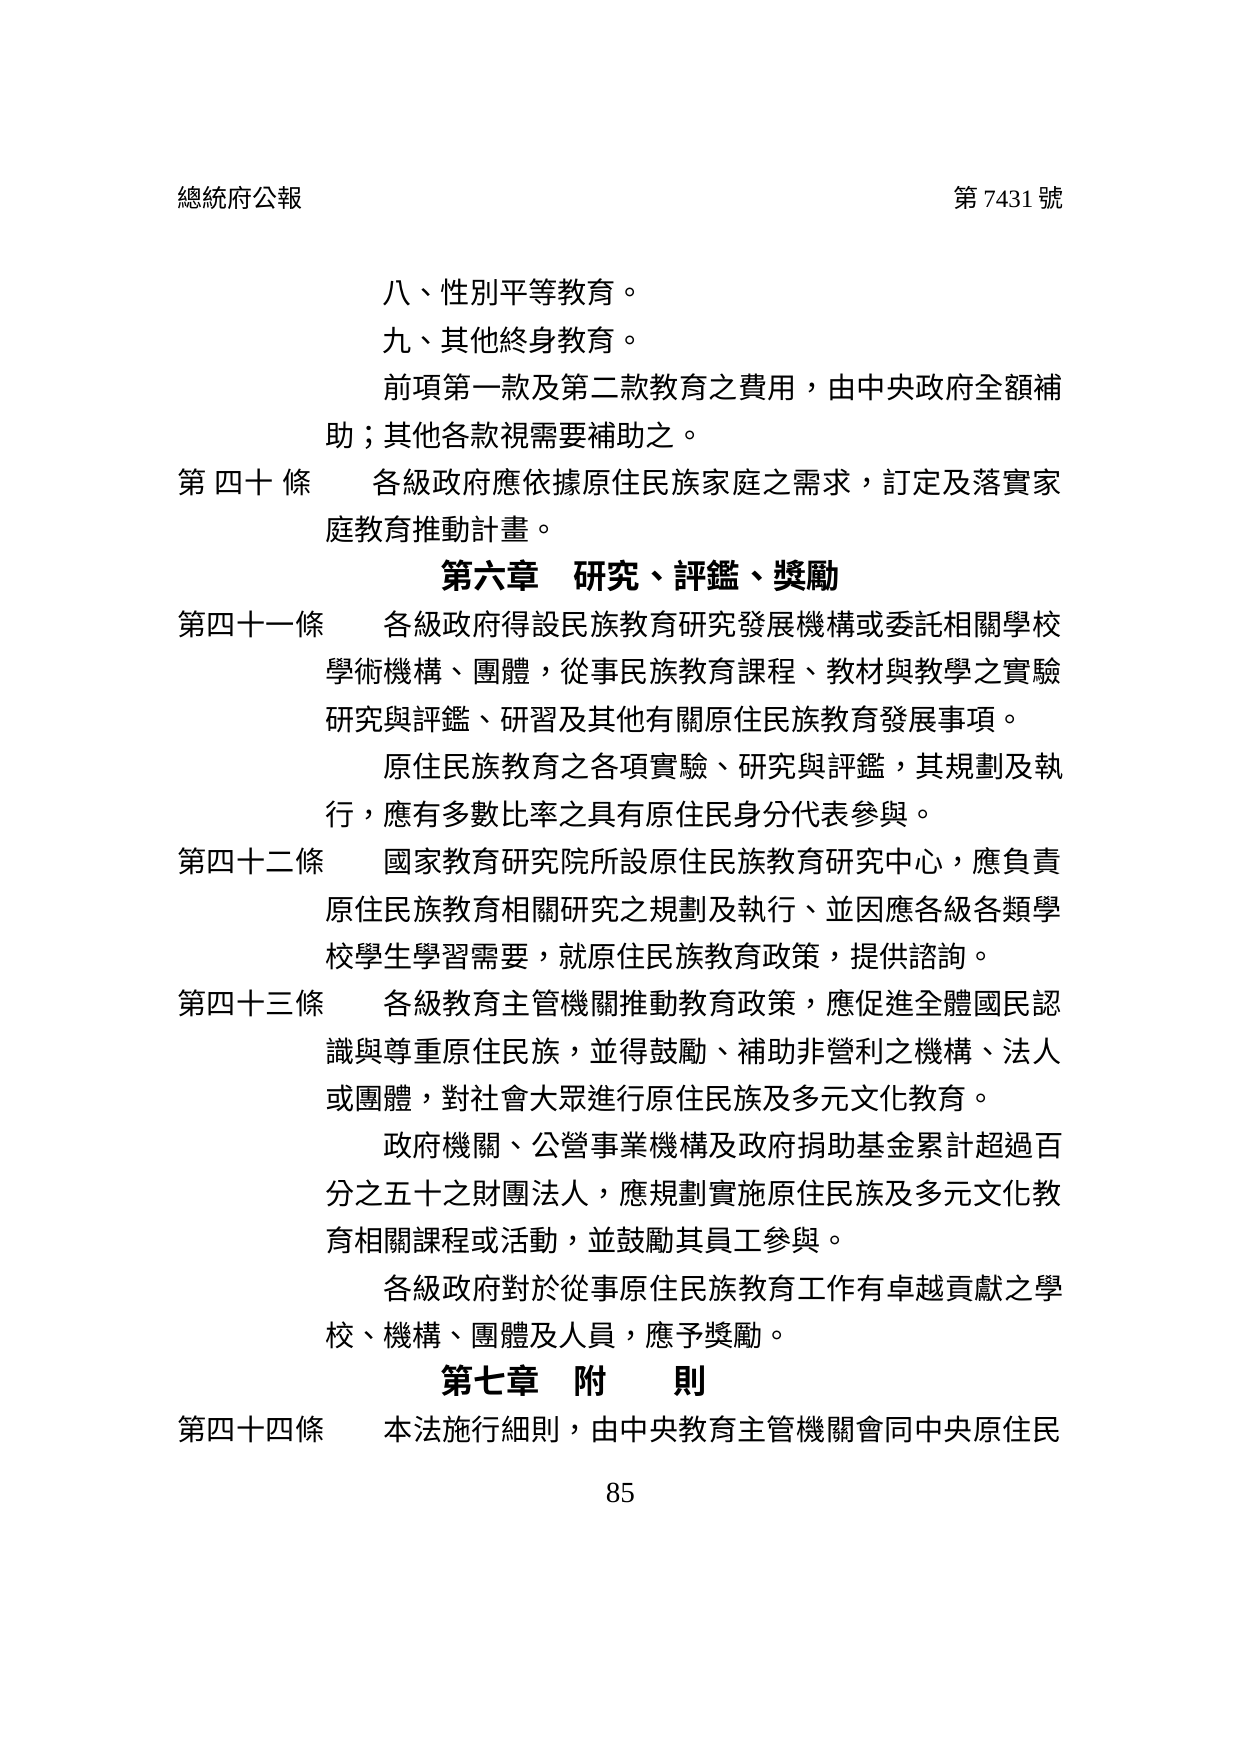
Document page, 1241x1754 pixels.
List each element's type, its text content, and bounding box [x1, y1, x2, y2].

text 政府機關、公營事業機構及政府捐助基金累計超過百分之五十之財團法人，應規劃實施原住民族及多元文化教育相關課程或活動，並鼓勵其員工參與。 [325, 1119, 1063, 1261]
text 第四十一條 各級政府得設民族教育研究發展機構或委託相關學校、學術機構、團體，從事民族教育課程、教材與教學之實驗、研究與評鑑、研習及其他有關原住民族教育發展事項。 [177, 598, 1063, 740]
text 第七章 附 則 [440, 1356, 1063, 1403]
text 第四十二條 國家教育研究院所設原住民族教育研究中心，應負責原住民族教育相關研究之規劃及執行、並因應各級各類學校學生學習需要，就原住民族教育政策，提供諮詢。 [177, 834, 1063, 977]
text 各級政府對於從事原住民族教育工作有卓越貢獻之學校、機構、團體及人員，應予獎勵。 [325, 1261, 1063, 1356]
text 第四十四條 本法施行細則，由中央教育主管機關會同中央原住民 [177, 1403, 1063, 1449]
text 九、其他終身教育。 [382, 313, 1063, 361]
text 原住民族教育之各項實驗、研究與評鑑，其規劃及執行，應有多數比率之具有原住民身分代表參與。 [325, 740, 1063, 834]
text 八、性別平等教育。 [382, 266, 1063, 313]
text 第 四十 條 各級政府應依據原住民族家庭之需求，訂定及落實家庭教育推動計畫。 [177, 455, 1063, 550]
text 前項第一款及第二款教育之費用，由中央政府全額補助；其他各款視需要補助之。 [325, 361, 1063, 455]
text 第六章 研究、評鑑、獎勵 [440, 550, 1063, 598]
text 第四十三條 各級教育主管機關推動教育政策，應促進全體國民認識與尊重原住民族，並得鼓勵、補助非營利之機構、法人或團體，對社會大眾進行原住民族及多元文化教育。 [177, 977, 1063, 1119]
